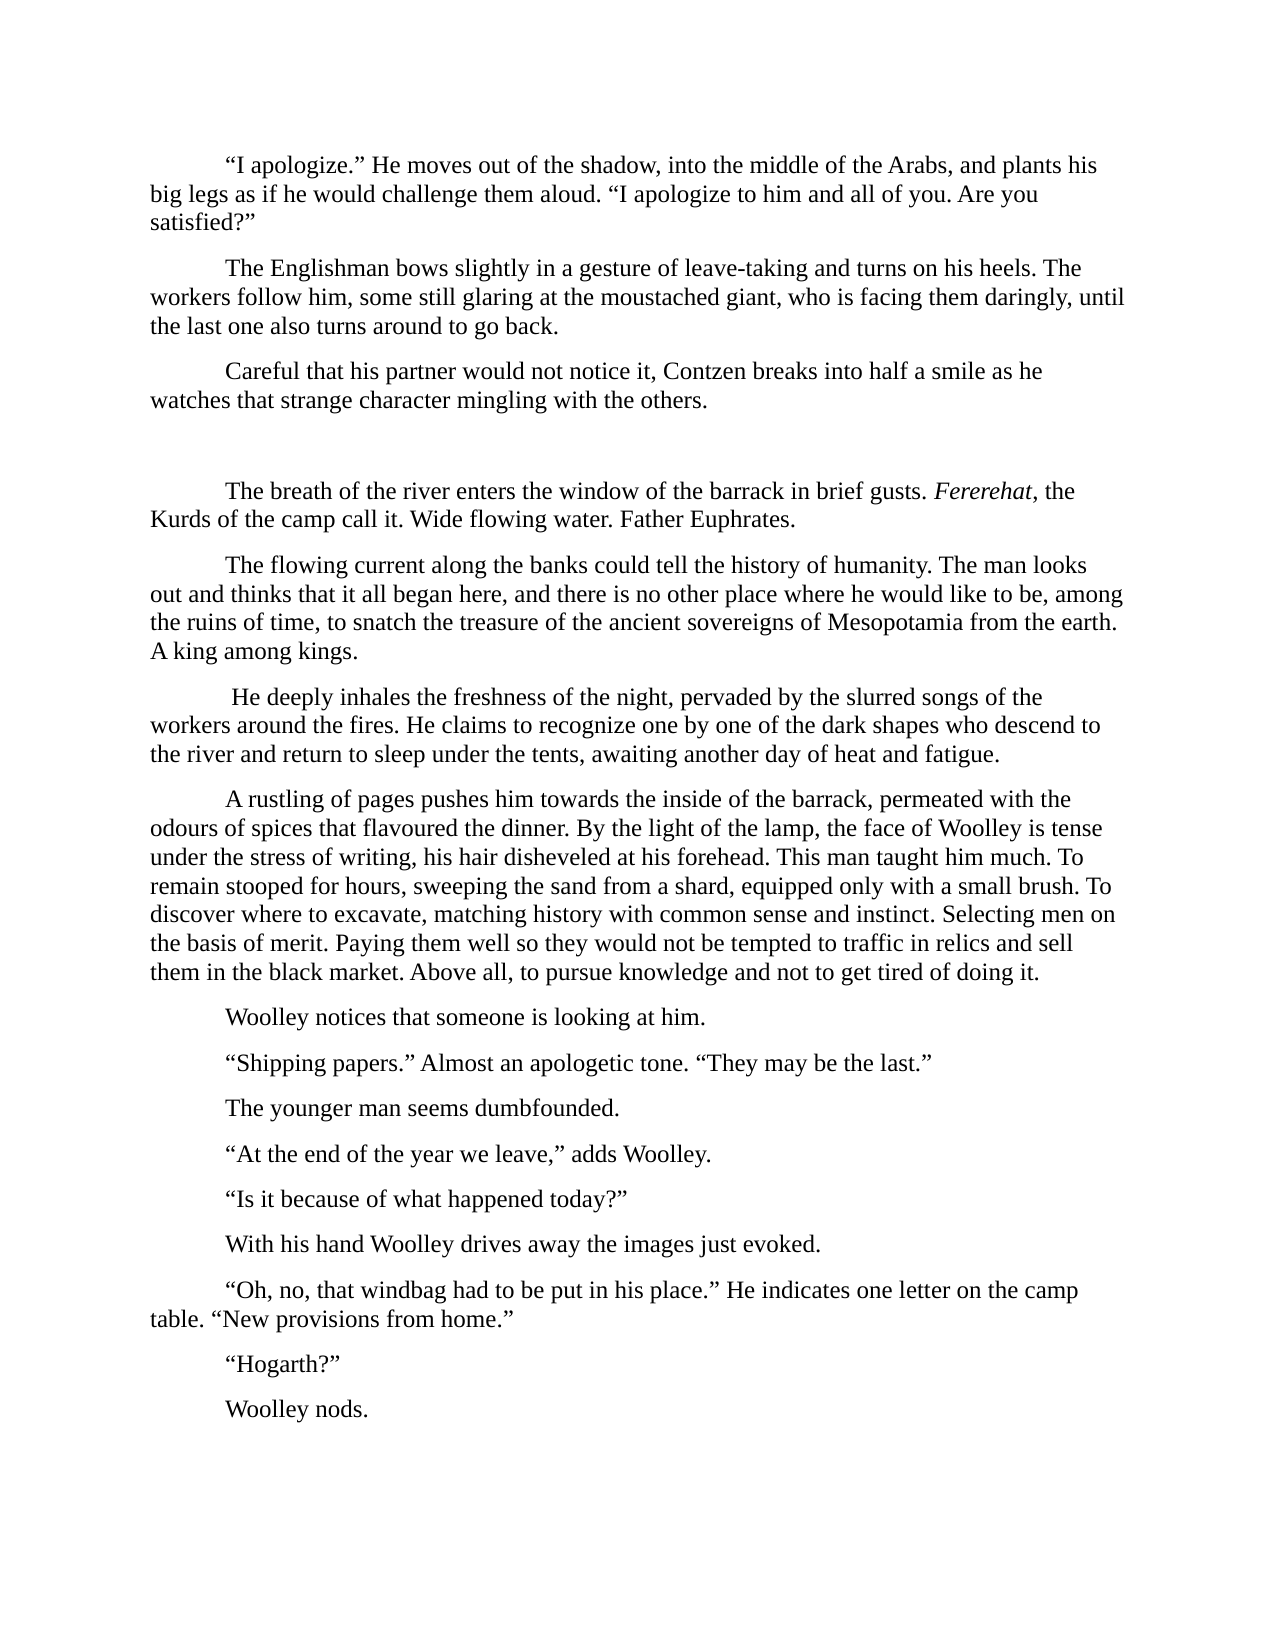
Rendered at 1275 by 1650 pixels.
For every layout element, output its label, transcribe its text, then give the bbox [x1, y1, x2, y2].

text “Oh, no, that windbag had to be put in his place.” He indicates one letter on the camp table. “New provisions from home.” [150, 1275, 1125, 1332]
text With his hand Woolley drives away the images just evoked. [150, 1229, 1125, 1258]
text “At the end of the year we leave,” adds Woolley. [150, 1139, 1125, 1167]
text The flowing current along the banks could tell the history of humanity. The man looks out and thinks that it all began here, and there is no other place where he would like to be, among the ruins of time, to snatch the treasure of the ancient sovereigns of Mesopotamia from the earth. A king among kings. [150, 550, 1125, 665]
text The Englishman bows slightly in a gesture of leave-taking and turns on his heels. The workers follow him, some still glaring at the moustached giant, who is facing them daringly, until the last one also turns around to go back. [150, 253, 1125, 339]
text The breath of the river enters the window of the barrack in brief gusts. Fererehat, the Kurds of the camp call it. Wide flowing water. Father Euphrates. [150, 476, 1125, 533]
text “I apologize.” He moves out of the shadow, into the middle of the Arabs, and plants his big legs as if he would challenge them aloud. “I apologize to him and all of you. Are you satisfied?” [150, 150, 1125, 236]
text Careful that his partner would not notice it, Contzen breaks into half a smile as he watches that strange character mingling with the others. [150, 356, 1125, 414]
text Woolley nods. [150, 1394, 1125, 1423]
text The younger man seems dumbfounded. [150, 1093, 1125, 1122]
text He deeply inhales the freshness of the night, pervaded by the slurred songs of the workers around the fires. He claims to recognize one by one of the dark shapes who descend to the river and return to sleep under the tents, awaiting another day of heat and fatigue. [150, 682, 1125, 768]
text A rustling of pages pushes him towards the inside of the barrack, permeated with the odours of spices that flavoured the dinner. By the light of the lamp, the face of Woolley is tense under the stress of writing, his hair disheveled at his forehead. This man taught him much. To remain stooped for hours, sweeping the sand from a shard, equipped only with a small brush. To discover where to excavate, matching history with common sense and instinct. Selecting men on the basis of merit. Paying them well so they would not be tempted to traffic in relics and sell them in the black market. Above all, to pursue knowledge and not to get tired of doing it. [150, 784, 1125, 986]
text Woolley notices that someone is looking at him. [150, 1002, 1125, 1031]
text “Shipping papers.” Almost an apologetic tone. “They may be the last.” [150, 1048, 1125, 1077]
text “Is it because of what happened today?” [150, 1184, 1125, 1213]
text “Hogarth?” [150, 1349, 1125, 1378]
